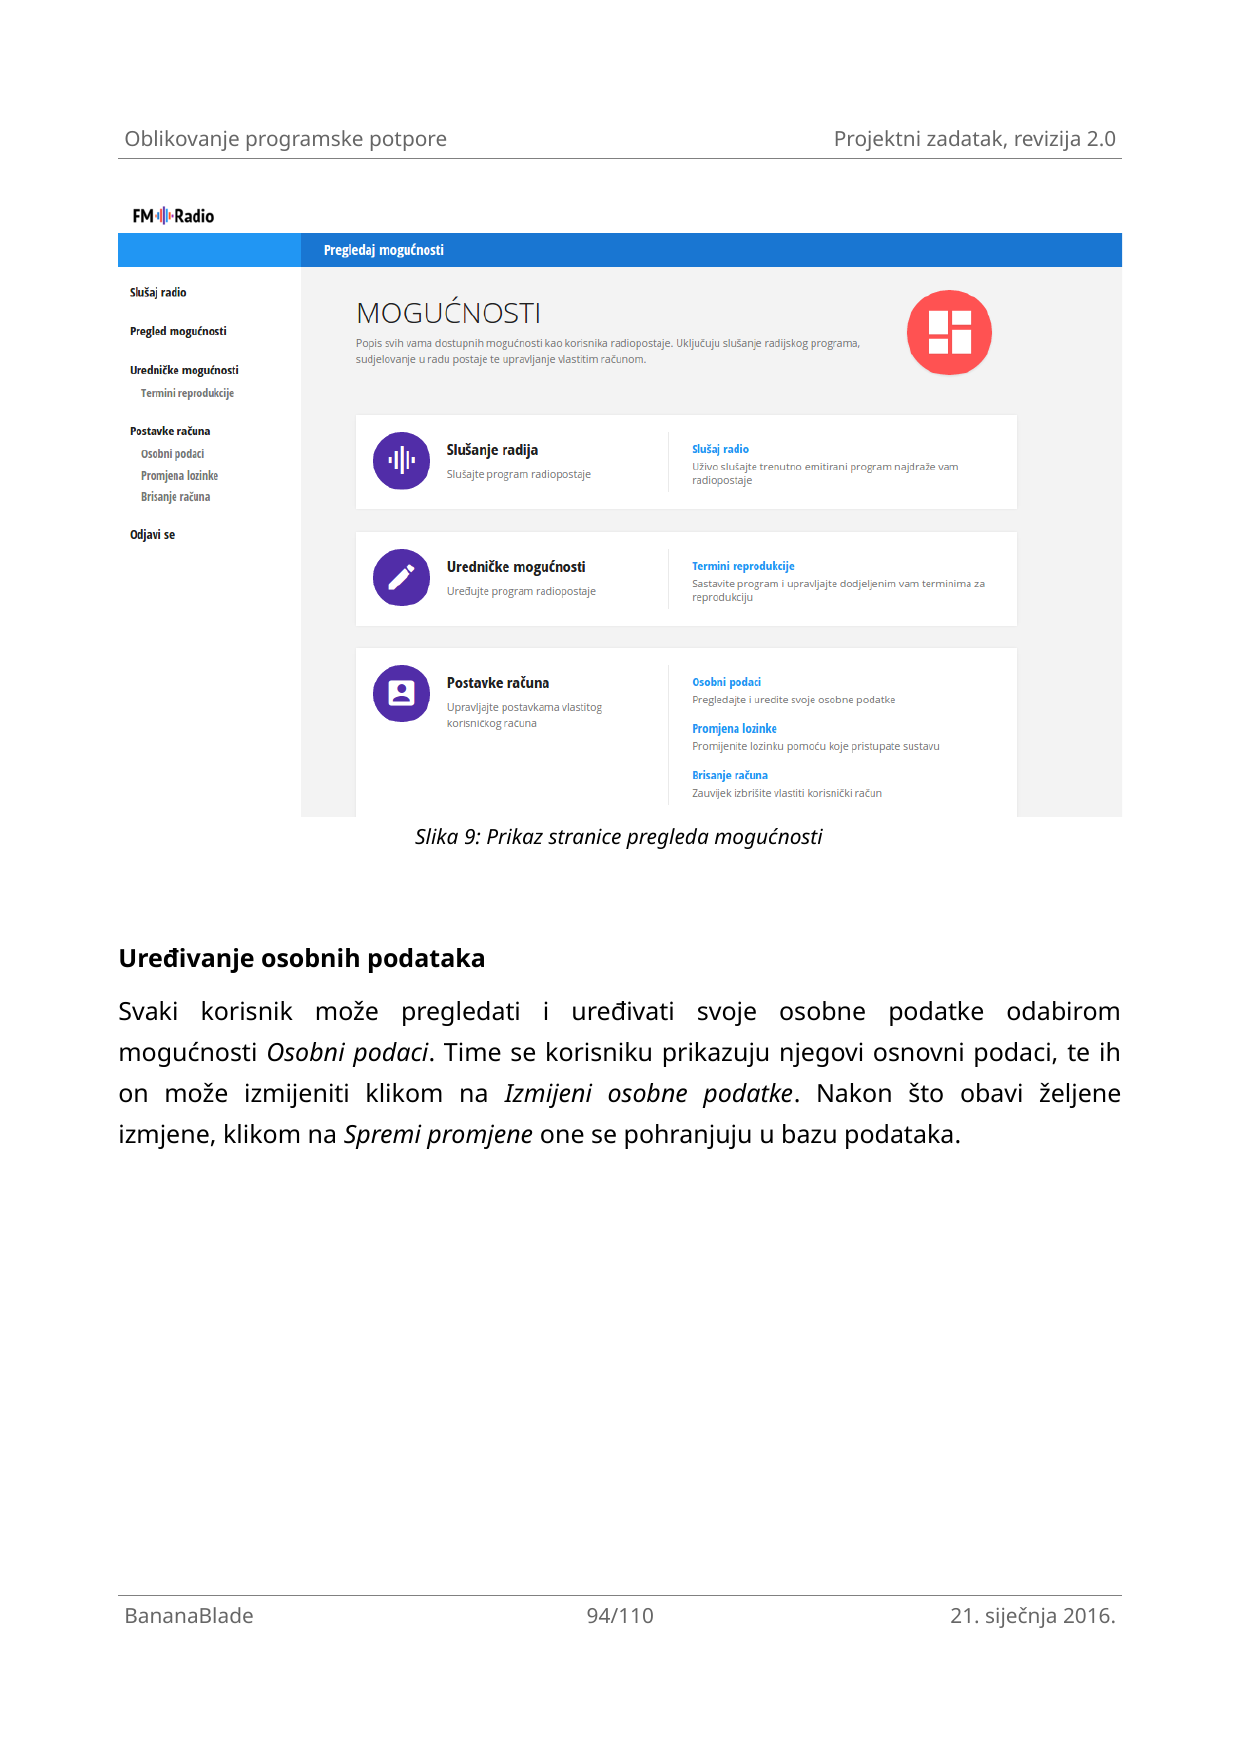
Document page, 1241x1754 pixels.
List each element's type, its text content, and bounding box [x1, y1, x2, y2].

text Svaki korisnik može pregledati i uređivati svoje osobne podatke odabirom mogućnosti Osobni podaci. Time se korisniku prikazuju njegovi osnovni podaci, te ih on može izmijeniti klikom na Izmijeni osobne podatke. Nakon što obavi željene izmjene, klikom na Spremi promjene one se pohranjuju u bazu podataka. [118, 994, 1122, 1150]
picture [118, 200, 1123, 817]
text Slika 9: Prikaz stranice pregleda mogućnosti [118, 817, 1122, 851]
subtitle Uređivanje osobnih podataka [118, 941, 1122, 974]
